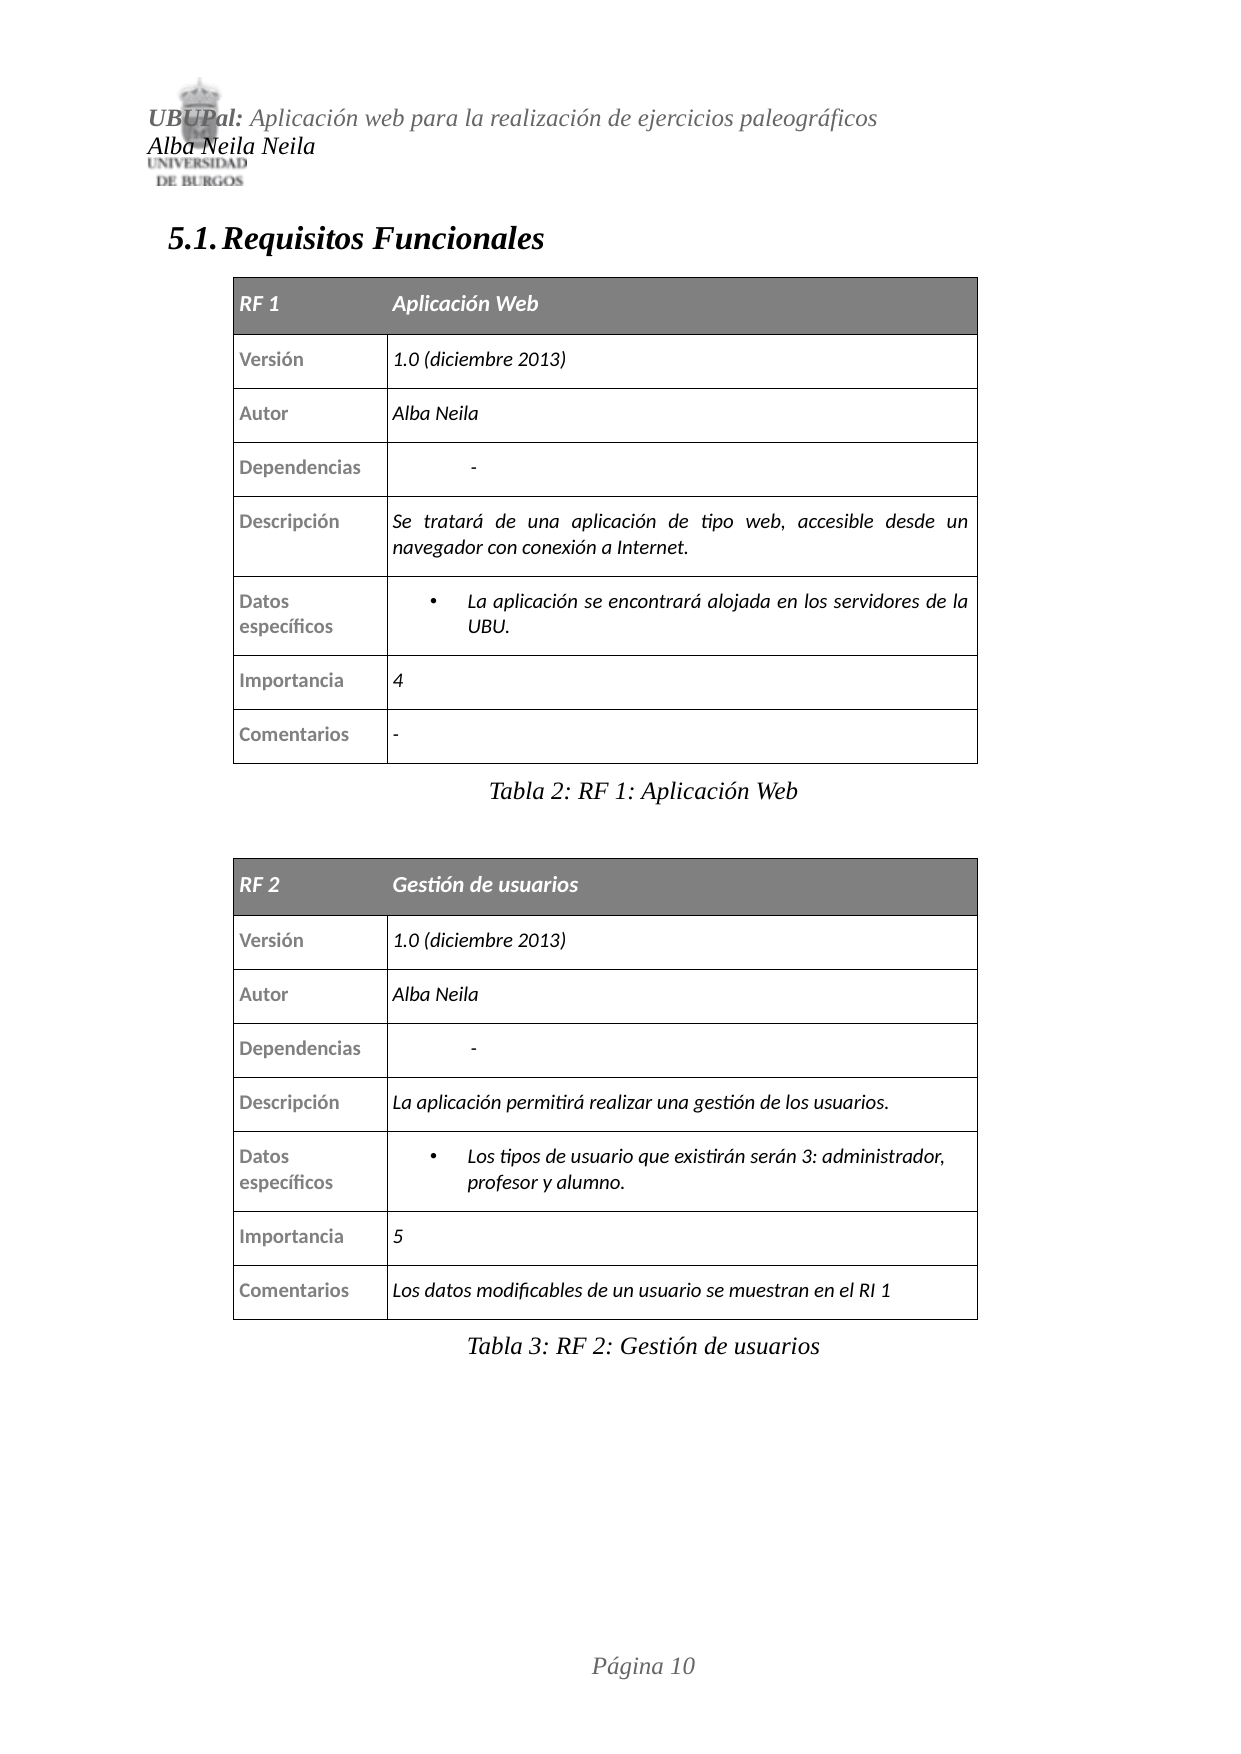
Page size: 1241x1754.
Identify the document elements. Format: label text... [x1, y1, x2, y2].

table_cell Los datos modificables de un usuario se muestran en el RI 1 [388, 1266, 977, 1319]
table_header Aplicación Web [387, 278, 977, 334]
table_cell Dependencias [234, 1024, 387, 1077]
table_cell Alba Neila [388, 389, 977, 442]
table_cell Datos específicos [234, 577, 387, 655]
table_cell 4 [388, 656, 977, 709]
table_cell Versión [234, 916, 387, 969]
table_cell Descripción [234, 1078, 387, 1131]
table_header RF 2 [234, 859, 387, 915]
table_cell Dependencias [234, 443, 387, 496]
text Tabla 2: RF 1: Aplicación Web [226, 776, 1063, 804]
table_cell Importancia [234, 656, 387, 709]
table_cell 5 [388, 1212, 977, 1265]
table_cell Datos específicos [234, 1132, 387, 1211]
table_cell - [388, 710, 977, 763]
table_header Gestión de usuarios [387, 859, 977, 915]
table_cell Versión [234, 335, 387, 388]
table_cell La aplicación se encontrará alojada en los servidores de la UBU. [388, 577, 977, 655]
table_cell Autor [234, 970, 387, 1023]
table_cell Alba Neila [388, 970, 977, 1023]
table_cell - [388, 443, 977, 496]
table_cell Descripción [234, 497, 387, 576]
table_cell - [388, 1024, 977, 1077]
table_cell La aplicación permitirá realizar una gestión de los usuarios. [388, 1078, 977, 1131]
table_cell Importancia [234, 1212, 387, 1265]
table_header RF 1 [234, 278, 387, 334]
picture [147, 77, 247, 186]
text Tabla 3: RF 2: Gestión de usuarios [226, 1331, 1063, 1360]
table_cell 1.0 (diciembre 2013) [388, 916, 977, 969]
subtitle Requisitos Funcionales [159, 218, 1063, 257]
table_cell Comentarios [234, 1266, 387, 1319]
table_cell Se tratará de una aplicación de tipo web, accesible desde un navegador con conexión a Internet. [388, 497, 977, 576]
table_cell Autor [234, 389, 387, 442]
table_cell Los tipos de usuario que existirán serán 3: administrador, profesor y alumno. [388, 1132, 977, 1211]
table_cell 1.0 (diciembre 2013) [388, 335, 977, 388]
table_cell Comentarios [234, 710, 387, 763]
